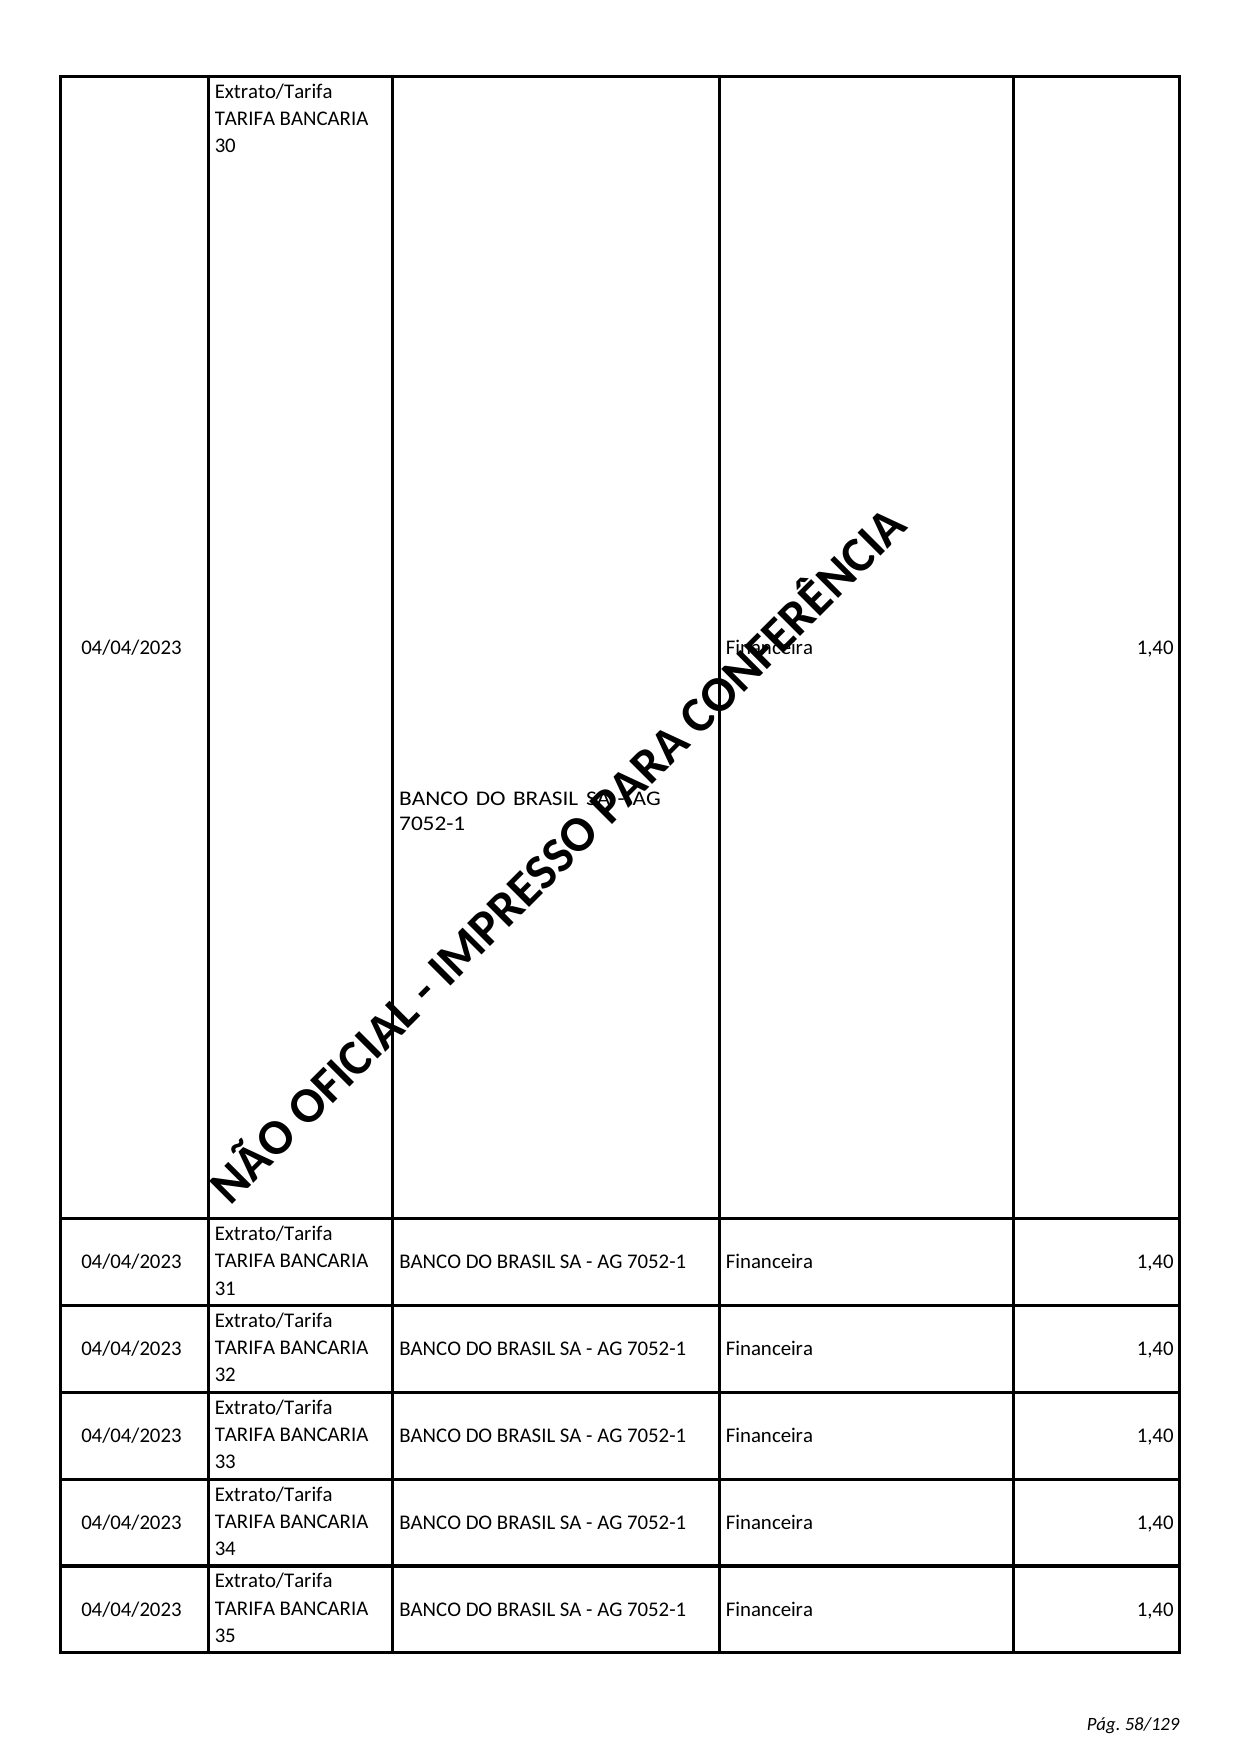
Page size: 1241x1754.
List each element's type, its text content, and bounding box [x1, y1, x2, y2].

table_cell Financeira [721, 1394, 1012, 1478]
table_cell Financeira [721, 1220, 1012, 1304]
table_cell Extrato/Tarifa TARIFA BANCARIA 35 [210, 1568, 391, 1651]
table_cell 1,40 [1015, 1568, 1178, 1651]
table_cell Extrato/Tarifa TARIFA BANCARIA 31 [210, 1220, 391, 1304]
table_cell 1,40 [1015, 1220, 1178, 1304]
table_cell [708, 684, 718, 705]
table_cell BANCO DO BRASIL SA - AG 7052-1 [394, 1220, 718, 1304]
table_cell 04/04/2023 [62, 1394, 207, 1478]
table_cell 04/04/2023 [62, 1481, 207, 1564]
table_cell 1,40 [1015, 1481, 1178, 1564]
table_cell Extrato/Tarifa TARIFA BANCARIA 34 [210, 1481, 391, 1564]
table_cell Extrato/Tarifa TARIFA BANCARIA 33 [210, 1394, 391, 1478]
table_cell 04/04/2023 [62, 1307, 207, 1391]
table_cell 1,40 [1015, 1307, 1178, 1391]
table_cell Financeira [721, 1481, 1012, 1564]
table_cell 04/04/2023 [62, 78, 207, 1217]
table_cell 04/04/2023 [62, 1568, 207, 1651]
table_cell 1,40 [1015, 1394, 1178, 1478]
table_cell Financeira [721, 1307, 1012, 1391]
table_cell Extrato/Tarifa TARIFA BANCARIA 32 [210, 1307, 391, 1391]
table_cell BANCO DO BRASIL SA - AG 7052-1 [394, 1394, 718, 1478]
table_cell Extrato/Tarifa TARIFA BANCARIA 30 [210, 78, 391, 1217]
table_cell BANCO DO BRASIL SA - AG 7052-1 [394, 1307, 718, 1391]
table_cell [394, 78, 718, 1217]
table_cell 1,40 [1015, 78, 1178, 1217]
table_cell BANCO DO BRASIL SA - AG 7052-1 [394, 1568, 718, 1651]
table_cell BANCO DO BRASIL SA - AG 7052-1 [394, 1481, 718, 1564]
table_cell 04/04/2023 [62, 1220, 207, 1304]
table_cell Financeira [721, 78, 1012, 1217]
table_cell Financeira [721, 1568, 1012, 1651]
